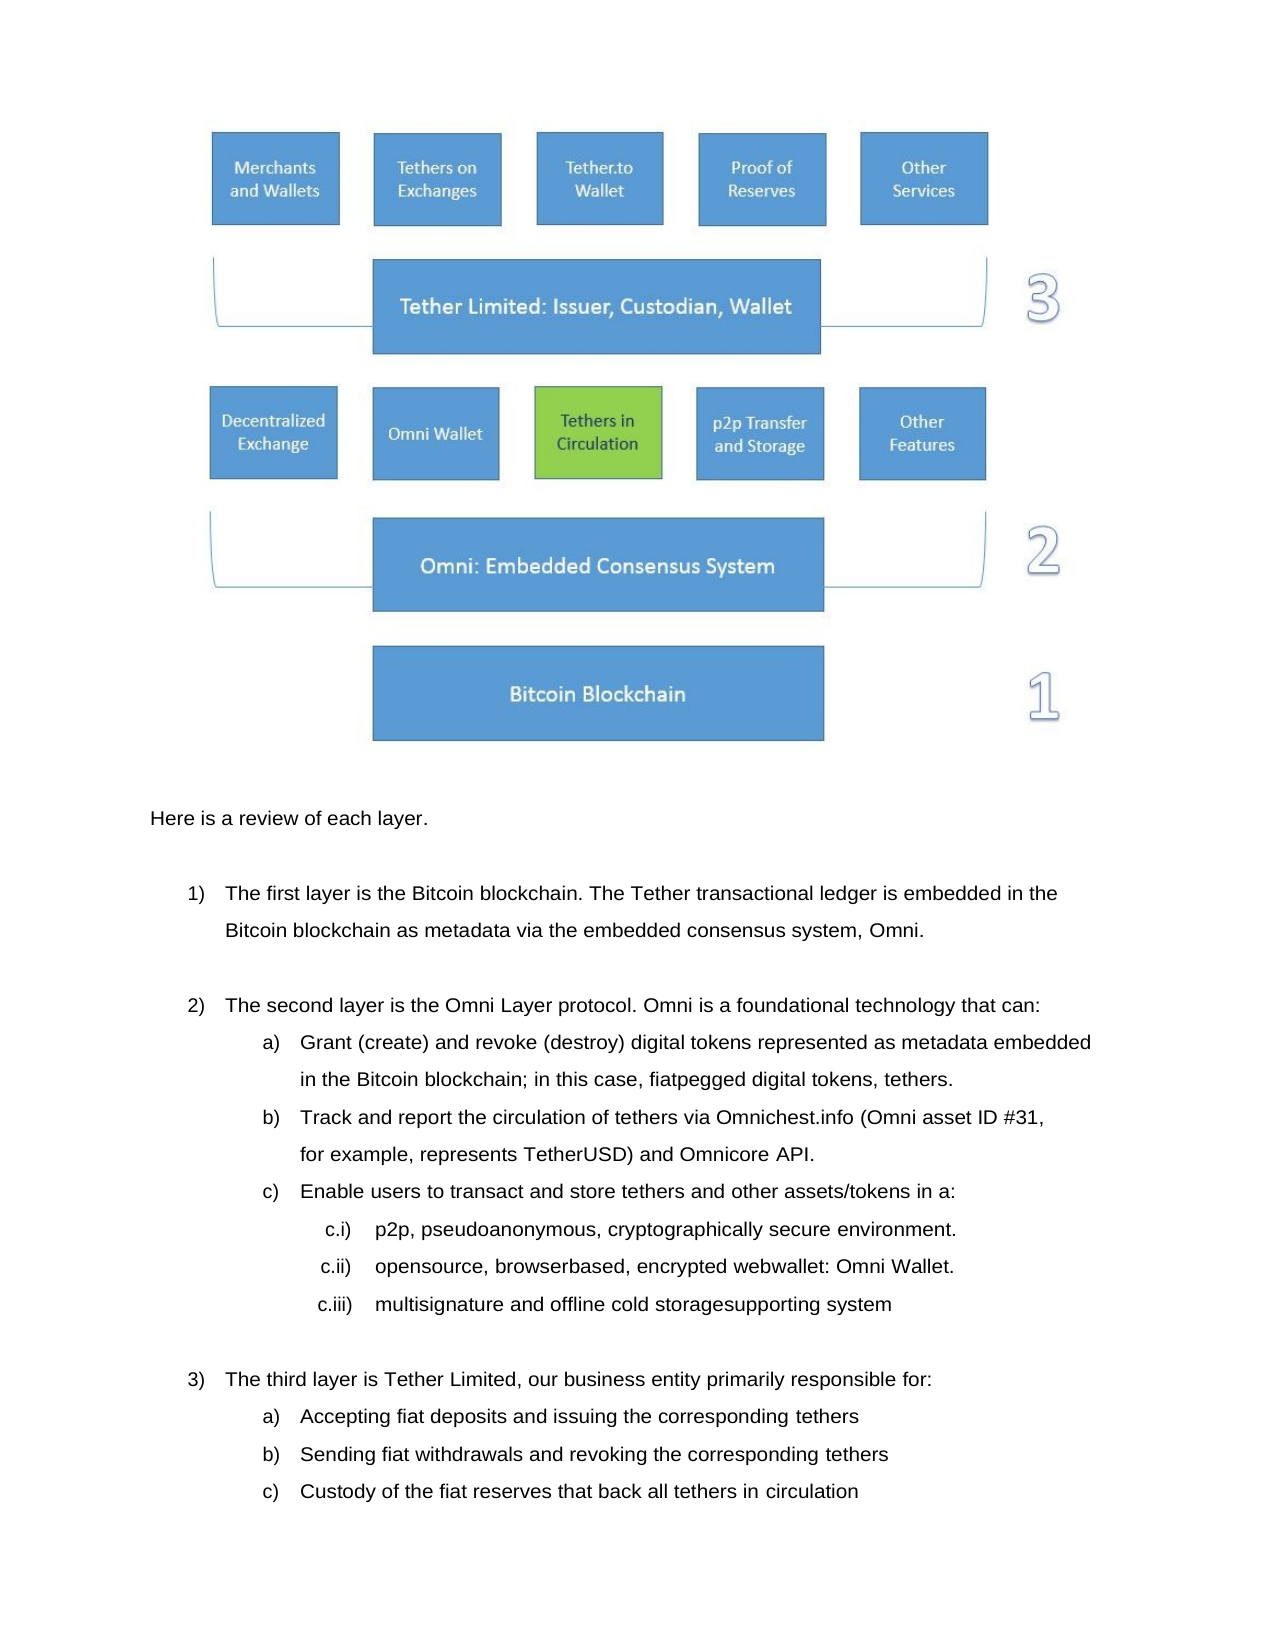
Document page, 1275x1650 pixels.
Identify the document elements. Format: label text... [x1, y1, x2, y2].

list open­source, browser­based, encrypted web­wallet: Omni Wallet. [320, 1255, 1135, 1278]
picture [201, 120, 1077, 752]
list Enable users to transact and store tethers and other assets/tokens in a: [262, 1181, 1135, 1203]
list The first layer is the Bitcoin blockchain. The Tether transactional ledger is embedded in the Bitcoin blockchain as meta­data via the embedded consensus system, Omni. [187, 881, 1108, 941]
text Here is a review of each layer. [150, 806, 1135, 829]
list Grant (create) and revoke (destroy) digital tokens represented as meta­data embedded in the Bitcoin blockchain; in this case, fiat­pegged digital tokens, tethers. [262, 1031, 1104, 1091]
list Accepting fiat deposits and issuing the corresponding tethers [262, 1405, 1135, 1428]
list The third layer is Tether Limited, our business entity primarily responsible for: [187, 1368, 1135, 1390]
list Sending fiat withdrawals and revoking the corresponding tethers [262, 1442, 1135, 1465]
list p2p, pseudo­anonymous, cryptographically secure environment. [325, 1218, 1135, 1240]
list Custody of the fiat reserves that back all tethers in circulation [262, 1480, 1135, 1503]
list multi­signature and offline cold storage­supporting system [317, 1293, 1135, 1315]
list The second layer is the Omni Layer protocol. Omni is a foundational technology that can: [187, 993, 1135, 1016]
list Track and report the circulation of tethers via Omnichest.info (Omni asset ID #31, for example, represents TetherUSD) and Omnicore API. [262, 1106, 1059, 1166]
